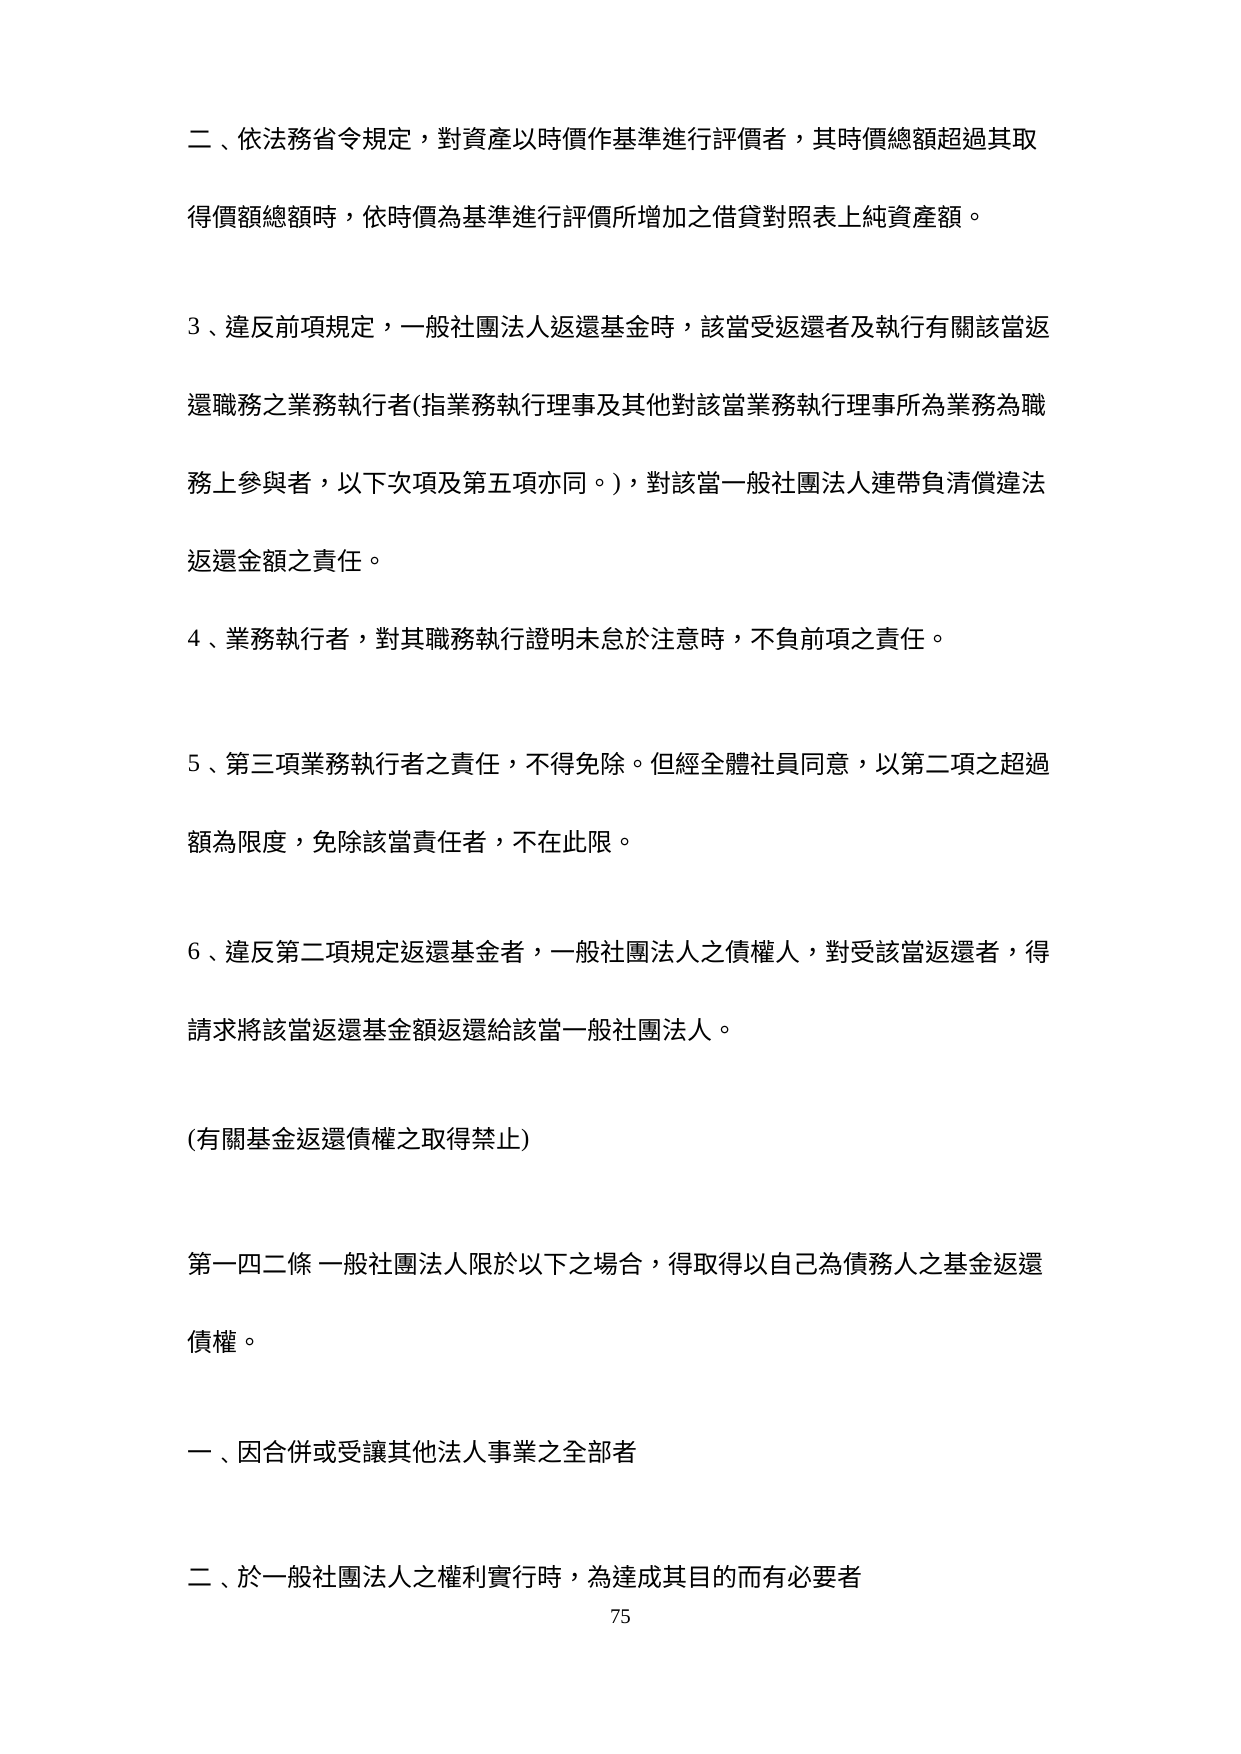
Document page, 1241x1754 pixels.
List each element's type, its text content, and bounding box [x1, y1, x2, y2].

text 5﹑第三項業務執行者之責任，不得免除。但經全體社員同意，以第二項之超過額為限度，免除該當責任者，不在此限。 [187, 721, 1053, 862]
text 第一四二條 一般社團法人限於以下之場合，得取得以自己為債務人之基金返還債權。 [187, 1221, 1053, 1362]
text 3﹑違反前項規定，一般社團法人返還基金時，該當受返還者及執行有關該當返還職務之業務執行者(指業務執行理事及其他對該當業務執行理事所為業務為職務上參與者，以下次項及第五項亦同。)，對該當一般社團法人連帶負清償違法返還金額之責任。 [187, 284, 1053, 581]
text 二﹑於一般社團法人之權利實行時，為達成其目的而有必要者 [187, 1534, 1053, 1596]
text 一﹑因合併或受讓其他法人事業之全部者 [187, 1409, 1053, 1471]
text 4﹑業務執行者，對其職務執行證明未怠於注意時，不負前項之責任。 [187, 596, 1053, 659]
text 二﹑依法務省令規定，對資產以時價作基準進行評價者，其時價總額超過其取得價額總額時，依時價為基準進行評價所增加之借貸對照表上純資產額。 [187, 96, 1053, 237]
text (有關基金返還債權之取得禁止) [187, 1096, 1053, 1159]
text 6﹑違反第二項規定返還基金者，一般社團法人之債權人，對受該當返還者，得請求將該當返還基金額返還給該當一般社團法人。 [187, 909, 1053, 1049]
